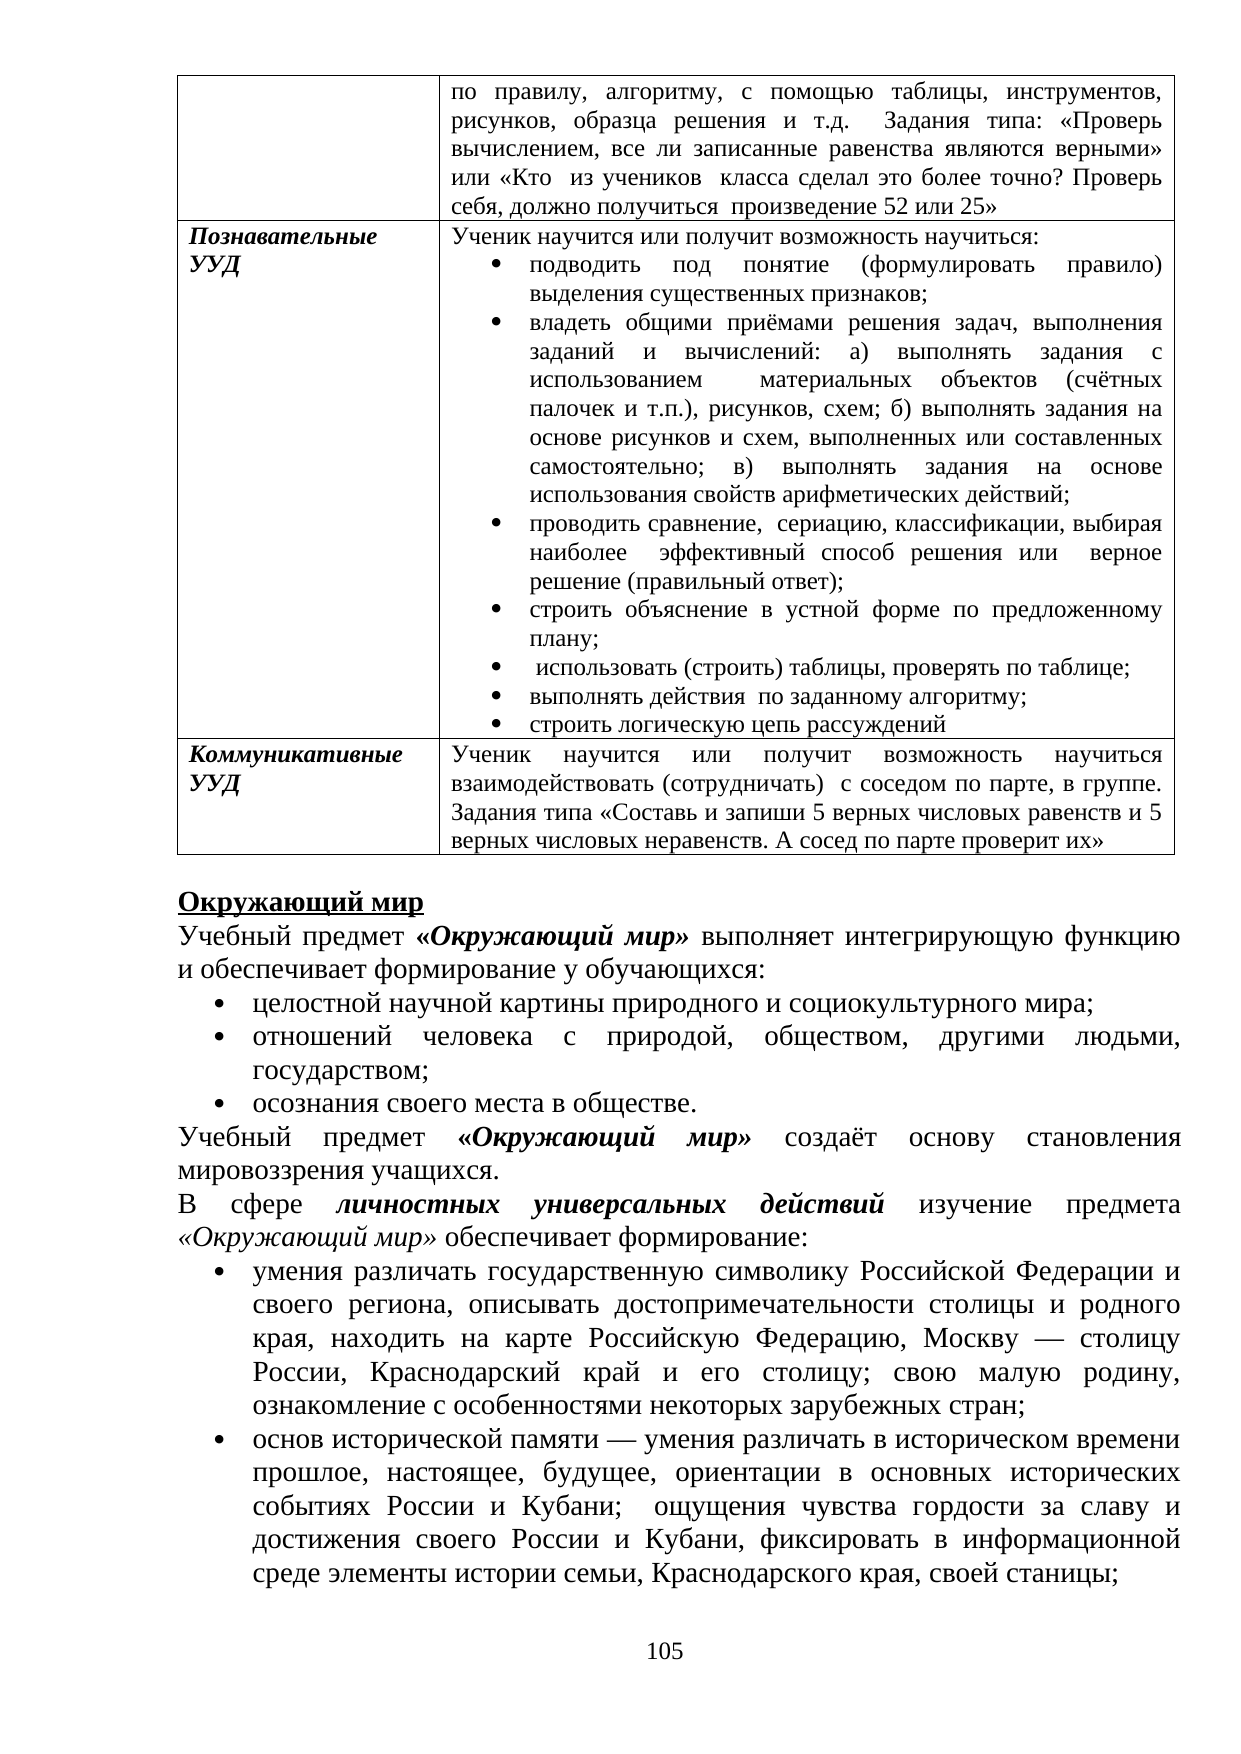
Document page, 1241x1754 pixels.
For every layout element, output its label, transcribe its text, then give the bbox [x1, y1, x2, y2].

text Учебный предмет «Окружающий мир» создаёт основу становления мировоззрения учащихся. [177, 1119, 1181, 1186]
list отношений человека с природой, обществом, другими людьми, государством; [215, 1018, 1181, 1085]
table_cell Познавательные УУД [178, 221, 439, 738]
table_cell Коммуникативные УУД [178, 739, 439, 854]
list умения различать государственную символику Российской Федерации и своего региона, описывать достопримечательности столицы и родного края, находить на карте Российскую Федерацию, Москву — столицу России, Краснодарский край и его столицу; свою малую родину, ознакомление с особенностями некоторых зарубежных стран; [215, 1253, 1181, 1421]
list основ исторической памяти — умения различать в историческом времени прошлое, настоящее, будущее, ориентации в основных исторических событиях России и Кубани; ощущения чувства гордости за славу и достижения своего России и Кубани, фиксировать в информационной среде элементы истории семьи, Краснодарского края, своей станицы; [215, 1421, 1181, 1588]
table_cell [178, 76, 439, 220]
list осознания своего места в обществе. [215, 1085, 1181, 1119]
table_cell Ученик научится или получит возможность научиться взаимодействовать (сотрудничать) с соседом по парте, в группе. Задания типа «Составь и запиши 5 верных числовых равенств и 5 верных числовых неравенств. А сосед по парте проверит их» [440, 739, 1174, 854]
text В сфере личностных универсальных действий изучение предмета «Окружающий мир» обеспечивает формирование: [177, 1186, 1181, 1253]
text Учебный предмет «Окружающий мир» выполняет интегрирующую функцию и обеспечивает формирование у обучающихся: [177, 918, 1181, 985]
table_cell Ученик научится или получит возможность научиться: подводить под понятие (формулировать правило) выделения существенных признаков; владеть общими приёмами решения задач, выполнения заданий и вычислений: а) выполнять задания с использованием материальных объектов (счётных палочек и т.п.), рисунков, схем; б) выполнять задания на основе рисунков и схем, выполненных или составленных самостоятельно; в) выполнять задания на основе использования свойств арифметических действий; проводить сравнение, сериацию, классификации, выбирая наиболее эффективный способ решения или верное решение (правильный ответ); строить объяснение в устной форме по предложенному плану; использовать (строить) таблицы, проверять по таблице; выполнять действия по заданному алгоритму; строить логическую цепь рассуждений [440, 221, 1174, 738]
list целостной научной картины природного и социокультурного мира; [215, 985, 1181, 1018]
table_cell по правилу, алгоритму, с помощью таблицы, инструментов, рисунков, образца решения и т.д. Задания типа: «Проверь вычислением, все ли записанные равенства являются верными» или «Кто из учеников класса сделал это более точно? Проверь себя, должно получиться произведение 52 или 25» [440, 76, 1174, 220]
text Окружающий мир [177, 884, 1181, 918]
